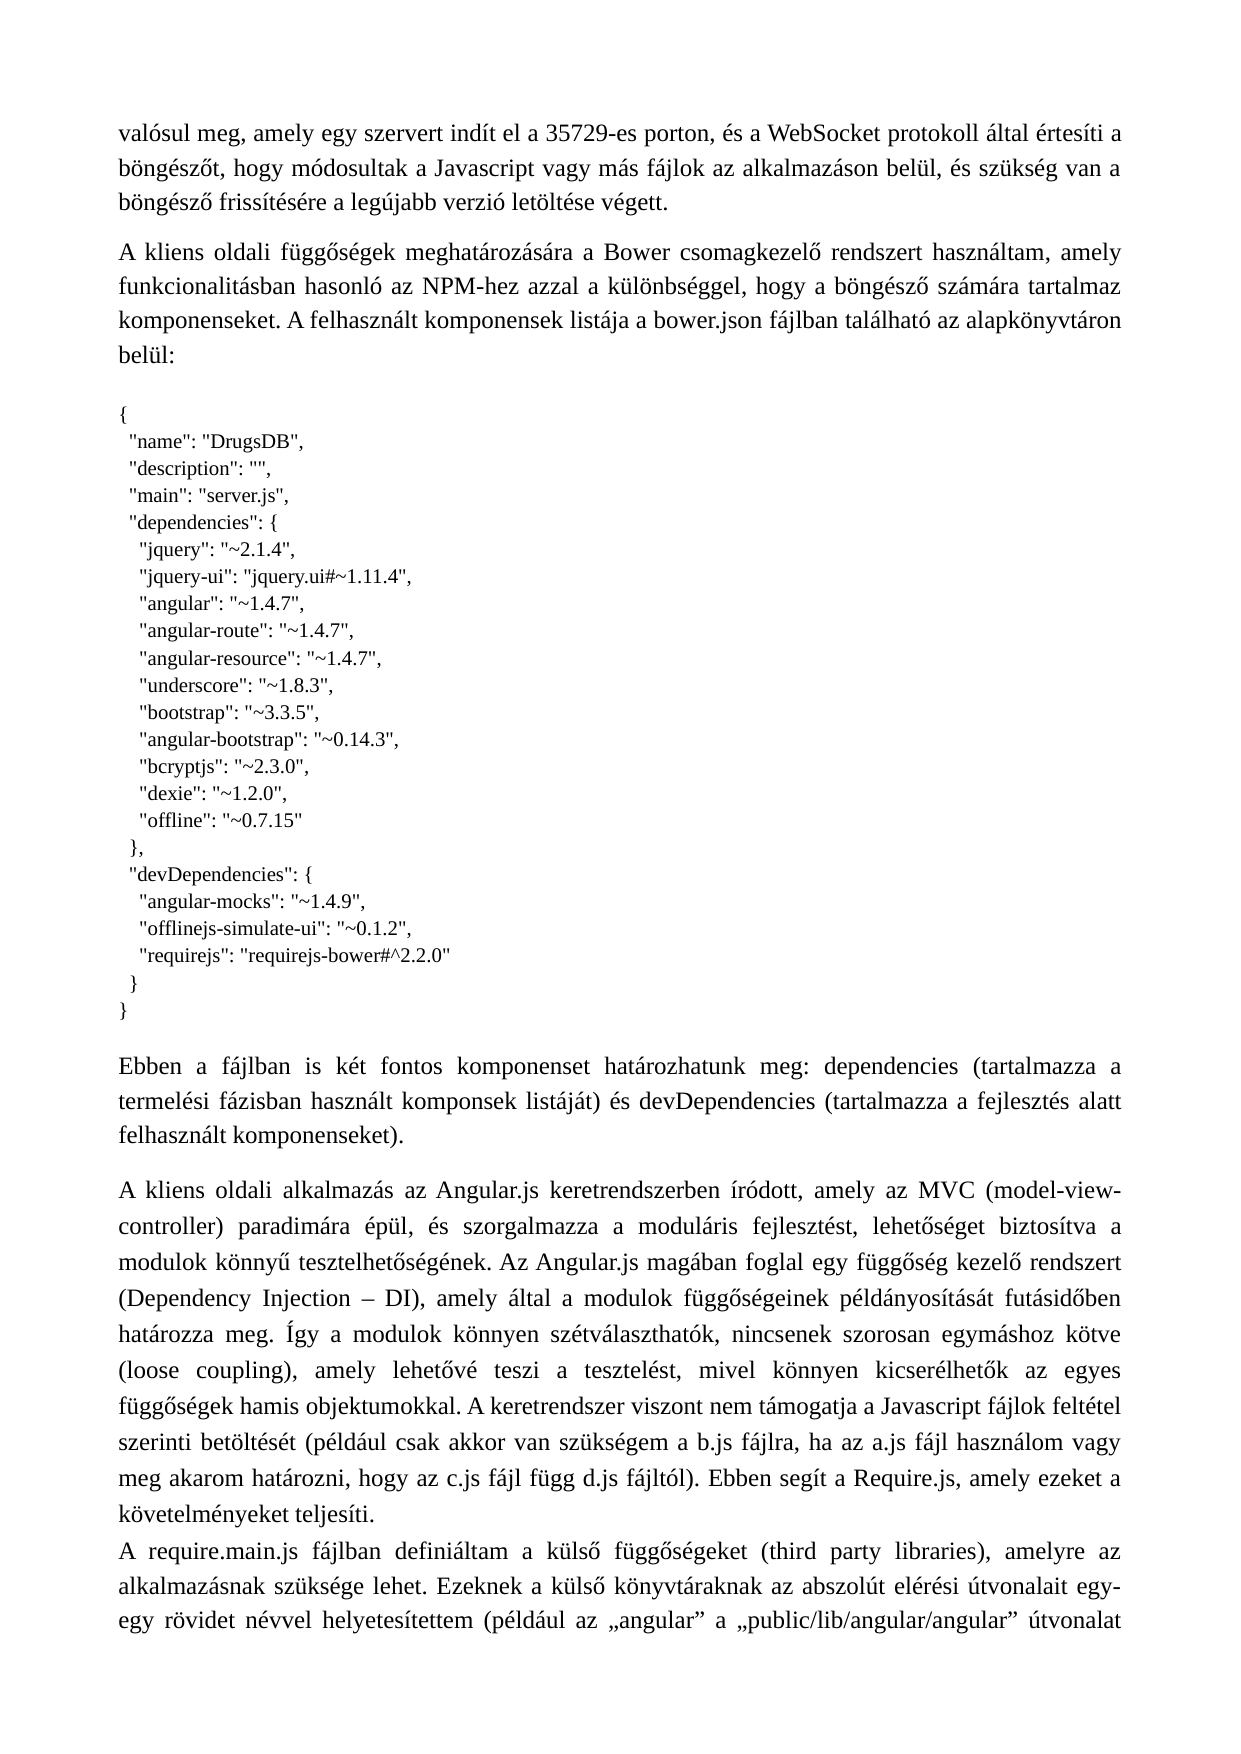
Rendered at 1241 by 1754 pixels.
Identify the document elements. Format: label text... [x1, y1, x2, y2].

text "angular": "~1.4.7", [118, 594, 1122, 615]
title Ebben a fájlban is két fontos komponenset határozhatunk meg: dependencies (tartalmazza a termelési fázisban használt komponsek listáját) és devDependencies (tartalmazza a fejlesztés alatt felhasznált komponenseket). [118, 1051, 1122, 1149]
text "name": "DrugsDB", [118, 432, 1122, 453]
title valósul meg, amely egy szervert indít el a 35729-es porton, és a WebSocket protokoll által értesíti a böngészőt, hogy módosultak a Javascript vagy más fájlok az alkalmazáson belül, és szükség van a böngésző frissítésére a legújabb verzió letöltése végett. [118, 118, 1122, 216]
text "requirejs": "requirejs-bower#^2.2.0" [118, 946, 1122, 967]
text "offline": "~0.7.15" [118, 811, 1122, 832]
text "angular-mocks": "~1.4.9", [118, 892, 1122, 913]
text "main": "server.js", [118, 486, 1122, 507]
text "dependencies": { [118, 513, 1122, 534]
text "devDependencies": { [118, 865, 1122, 886]
text "angular-resource": "~1.4.7", [118, 648, 1122, 669]
text "jquery-ui": "jquery.ui#~1.11.4", [118, 567, 1122, 588]
text }, [118, 838, 1122, 859]
text { [118, 404, 1122, 426]
text "jquery": "~2.1.4", [118, 540, 1122, 561]
text "description": "", [118, 459, 1122, 480]
text "angular-bootstrap": "~0.14.3", [118, 729, 1122, 751]
text "bcryptjs": "~2.3.0", [118, 757, 1122, 778]
text A kliens oldali alkalmazás az Angular.js keretrendszerben íródott, amely az MVC (model-view-controller) paradimára épül, és szorgalmazza a moduláris fejlesztést, lehetőséget biztosítva a modulok könnyű tesztelhetőségének. Az Angular.js magában foglal egy függőség kezelő rendszert (Dependency Injection – DI), amely által a modulok függőségeinek példányosítását futásidőben határozza meg. Így a modulok könnyen szétválaszthatók, nincsenek szorosan egymáshoz kötve (loose coupling), amely lehetővé teszi a tesztelést, mivel könnyen kicserélhetők az egyes függőségek hamis objektumokkal. A keretrendszer viszont nem támogatja a Javascript fájlok feltétel szerinti betöltését (például csak akkor van szükségem a b.js fájlra, ha az a.js fájl használom vagy meg akarom határozni, hogy az c.js fájl függ d.js fájltól). Ebben segít a Require.js, amely ezeket a követelményeket teljesíti. [118, 1170, 1122, 1530]
text "bootstrap": "~3.3.5", [118, 702, 1122, 723]
text "underscore": "~1.8.3", [118, 675, 1122, 696]
text "dexie": "~1.2.0", [118, 784, 1122, 805]
text } [118, 1000, 1122, 1021]
text "offlinejs-simulate-ui": "~0.1.2", [118, 919, 1122, 940]
title A require.main.js fájlban definiáltam a külső függőségeket (third party libraries), amelyre az alkalmazásnak szüksége lehet. Ezeknek a külső könyvtáraknak az abszolút elérési útvonalait egy-egy rövidet névvel helyetesítettem (például az „angular” a „public/lib/angular/angular” útvonalat [118, 1536, 1122, 1634]
title A kliens oldali függőségek meghatározására a Bower csomagkezelő rendszert használtam, amely funkcionalitásban hasonló az NPM-hez azzal a különbséggel, hogy a böngésző számára tartalmaz komponenseket. A felhasznált komponensek listája a bower.json fájlban található az alapkönyvtáron belül: [118, 237, 1122, 369]
text } [118, 973, 1122, 994]
text "angular-route": "~1.4.7", [118, 621, 1122, 642]
